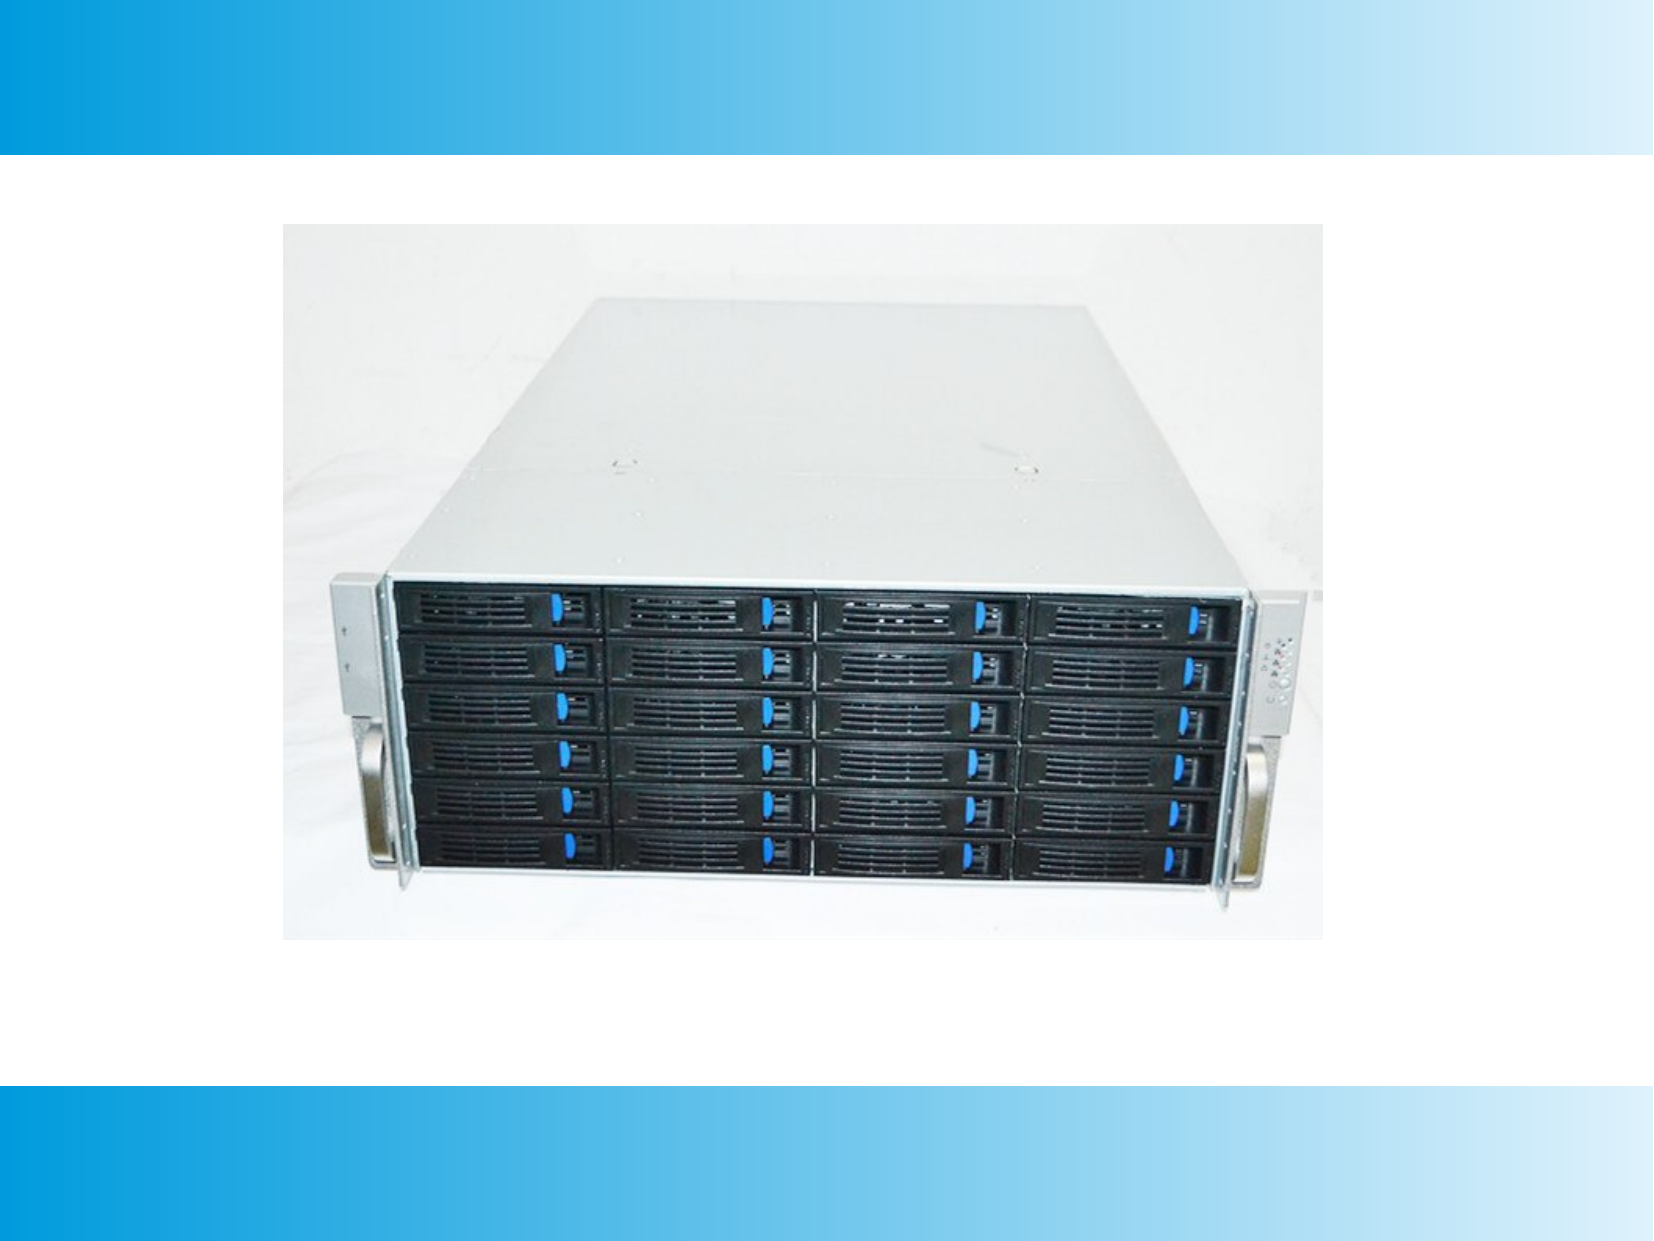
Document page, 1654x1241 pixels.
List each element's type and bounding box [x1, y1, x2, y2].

picture [283, 224, 1323, 940]
